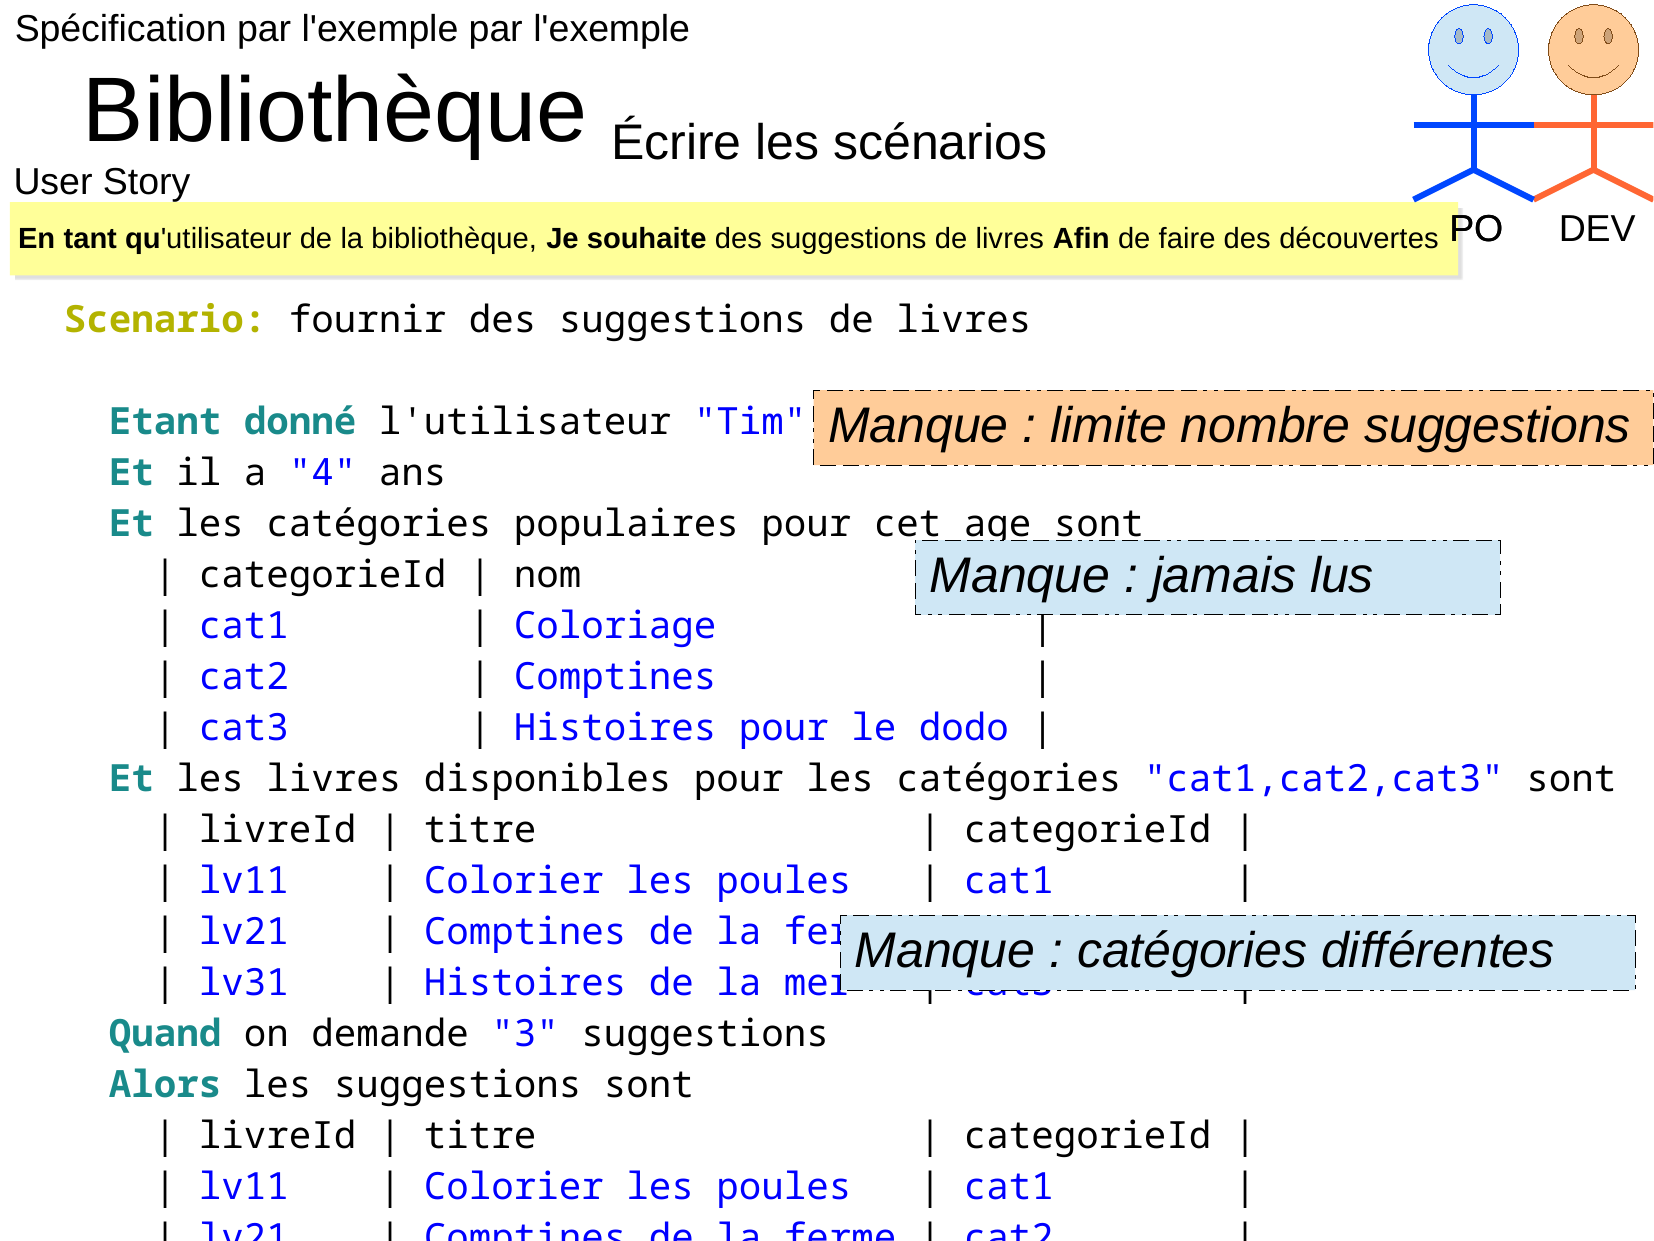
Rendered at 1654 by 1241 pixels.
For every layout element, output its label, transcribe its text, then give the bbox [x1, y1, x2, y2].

text_box Écrire les scénarios [596, 106, 1063, 178]
text_box Manque : jamais lus [915, 540, 1501, 615]
text_box Spécification par l'exemple par l'exemple [0, 0, 706, 57]
text_box Scenario: fournir des suggestions de livres Etant donné l'utilisateur "Tim" Et il a "4" ans Et les catégories populaires pour cet age sont | categorieId | nom | | cat1 | Coloriage | | cat2 | Comptines | | cat3 | Histoires pour le dodo | Et les livres disponibles pour les catégories "cat1,cat2,cat3" sont | livreId | titre | categorieId | | lv11 | Colorier les poules | cat1 | | lv21 | Comptines de la ferme | cat2 | | lv31 | Histoires de la mer | cat3 | Quand on demande "3" suggestions Alors les suggestions sont | livreId | titre | categorieId | | lv11 | Colorier les poules | cat1 | | lv21 | Comptines de la ferme | cat2 | | lv31 | Histoires de la mer | cat3 | [3, 285, 1632, 1179]
title Bibliothèque [82, 5, 1571, 213]
text_box En tant qu'utilisateur de la bibliothèque, Je souhaite des suggestions de livres Afin de faire des découvertes [9, 210, 1459, 276]
text_box DEV [1534, 199, 1654, 257]
text_box [1571, 4, 1639, 95]
text_box User Story [0, 153, 82, 210]
text_box PO [1413, 213, 1534, 257]
text_box Manque : catégories différentes [840, 915, 1636, 991]
text_box Manque : limite nombre suggestions [813, 390, 1654, 466]
